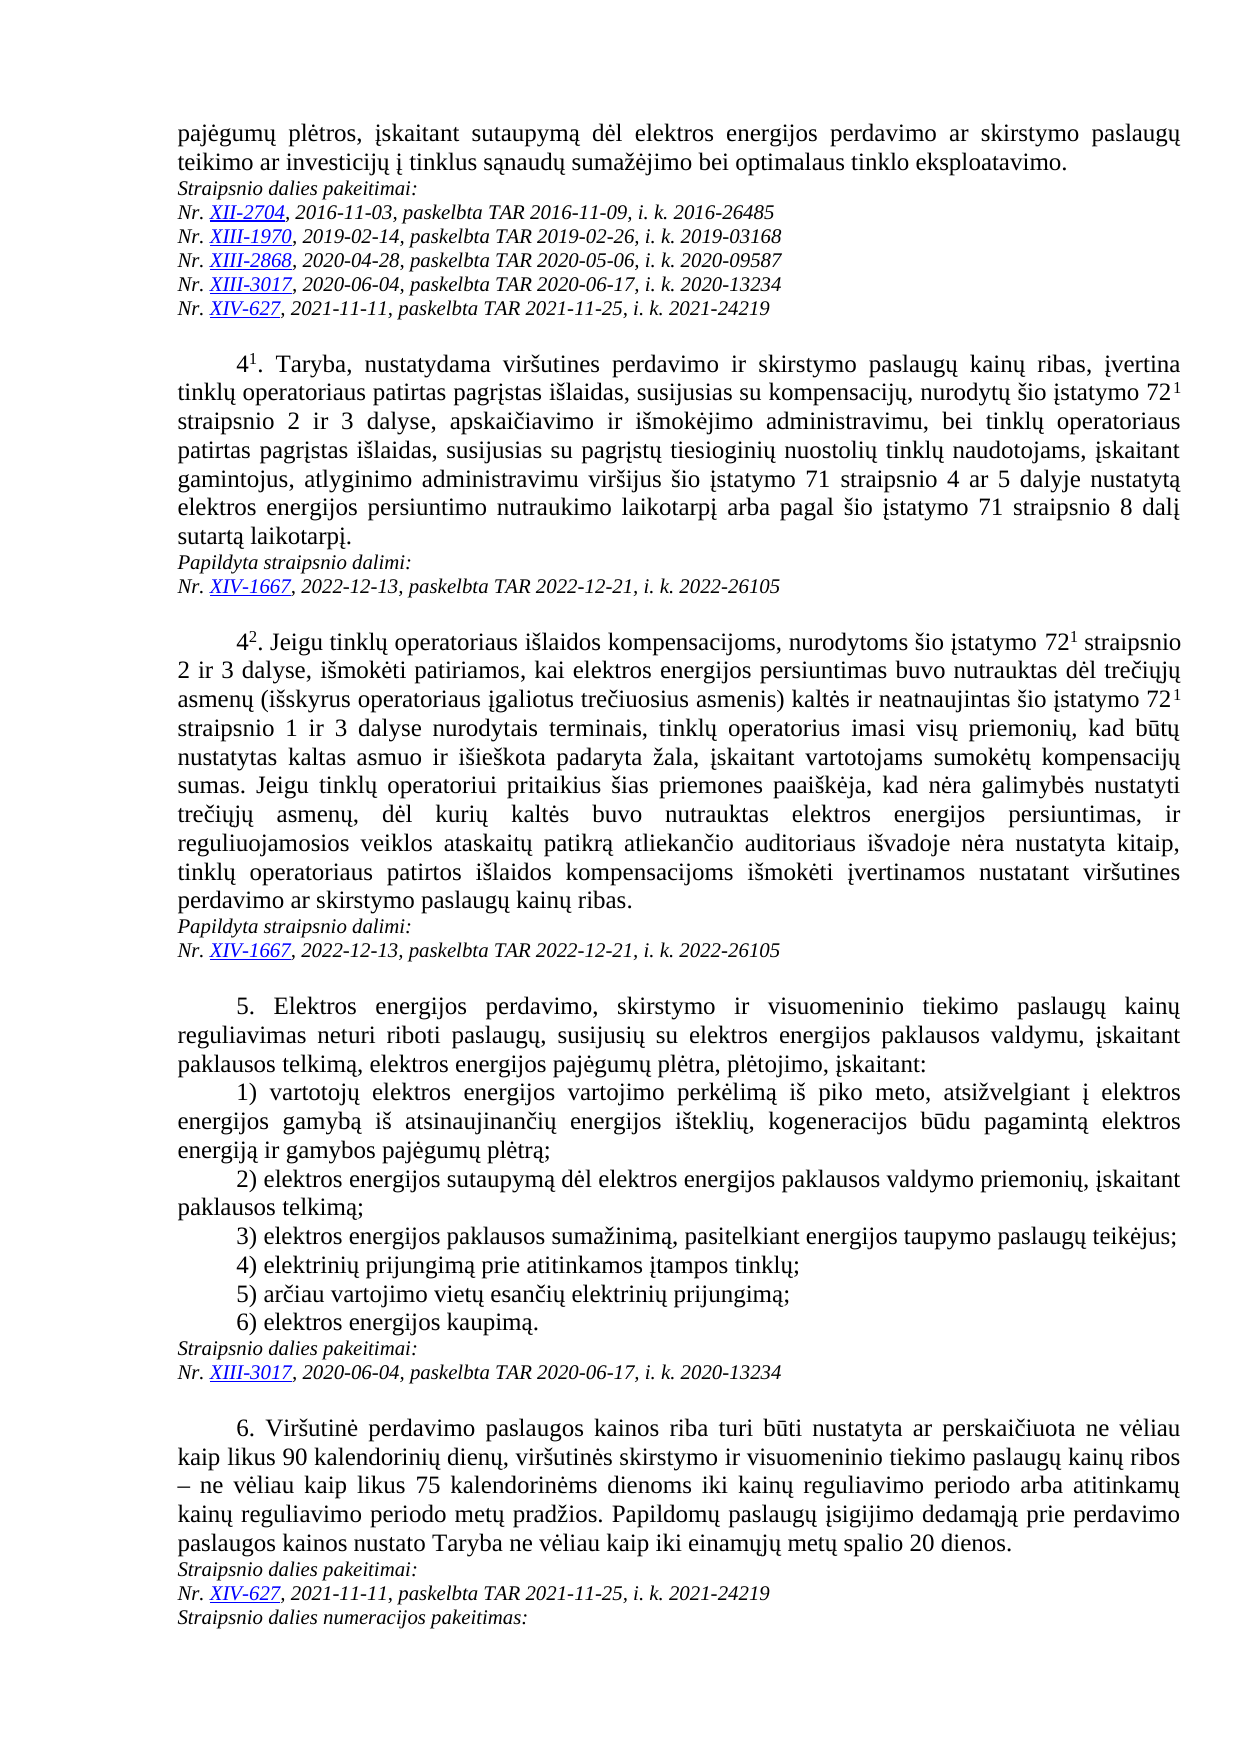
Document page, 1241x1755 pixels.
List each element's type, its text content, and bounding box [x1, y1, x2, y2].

text Nr. XIV-627, 2021-11-11, paskelbta TAR 2021-11-25, i. k. 2021-24219 [177, 296, 1181, 320]
text 42. Jeigu tinklų operatoriaus išlaidos kompensacijoms, nurodytoms šio įstatymo 721 straipsnio 2 ir 3 dalyse, išmokėti patiriamos, kai elektros energijos persiuntimas buvo nutrauktas dėl trečiųjų asmenų (išskyrus operatoriaus įgaliotus trečiuosius asmenis) kaltės ir neatnaujintas šio įstatymo 721 straipsnio 1 ir 3 dalyse nurodytais terminais, tinklų operatorius imasi visų priemonių, kad būtų nustatytas kaltas asmuo ir išieškota padaryta žala, įskaitant vartotojams sumokėtų kompensacijų sumas. Jeigu tinklų operatoriui pritaikius šias priemones paaiškėja, kad nėra galimybės nustatyti trečiųjų asmenų, dėl kurių kaltės buvo nutrauktas elektros energijos persiuntimas, ir reguliuojamosios veiklos ataskaitų patikrą atliekančio auditoriaus išvadoje nėra nustatyta kitaip, tinklų operatoriaus patirtos išlaidos kompensacijoms išmokėti įvertinamos nustatant viršutines perdavimo ar skirstymo paslaugų kainų ribas. [177, 627, 1181, 914]
text Nr. XII-2704, 2016-11-03, paskelbta TAR 2016-11-09, i. k. 2016-26485 [177, 200, 1181, 224]
text Straipsnio dalies pakeitimai: [177, 176, 1181, 200]
text Nr. XIII-3017, 2020-06-04, paskelbta TAR 2020-06-17, i. k. 2020-13234 [177, 272, 1181, 296]
text Nr. XIII-1970, 2019-02-14, paskelbta TAR 2019-02-26, i. k. 2019-03168 [177, 224, 1181, 248]
text Papildyta straipsnio dalimi: [177, 550, 1181, 574]
text Nr. XIV-1667, 2022-12-13, paskelbta TAR 2022-12-21, i. k. 2022-26105 [177, 574, 1181, 598]
text Nr. XIV-1667, 2022-12-13, paskelbta TAR 2022-12-21, i. k. 2022-26105 [177, 938, 1181, 962]
text Nr. XIII-3017, 2020-06-04, paskelbta TAR 2020-06-17, i. k. 2020-13234 [177, 1360, 1181, 1384]
text Straipsnio dalies pakeitimai: [177, 1557, 1181, 1581]
text 6) elektros energijos kaupimą. [177, 1307, 1181, 1336]
text 4) elektrinių prijungimą prie atitinkamos įtampos tinklų; [177, 1250, 1181, 1279]
text 5. Elektros energijos perdavimo, skirstymo ir visuomeninio tiekimo paslaugų kainų reguliavimas neturi riboti paslaugų, susijusių su elektros energijos paklausos valdymu, įskaitant paklausos telkimą, elektros energijos pajėgumų plėtra, plėtojimo, įskaitant: [177, 991, 1181, 1077]
text Nr. XIII-2868, 2020-04-28, paskelbta TAR 2020-05-06, i. k. 2020-09587 [177, 248, 1181, 272]
text 3) elektros energijos paklausos sumažinimą, pasitelkiant energijos taupymo paslaugų teikėjus; [177, 1221, 1181, 1250]
text pajėgumų plėtros, įskaitant sutaupymą dėl elektros energijos perdavimo ar skirstymo paslaugų teikimo ar investicijų į tinklus sąnaudų sumažėjimo bei optimalaus tinklo eksploatavimo. [177, 118, 1181, 176]
text 41. Taryba, nustatydama viršutines perdavimo ir skirstymo paslaugų kainų ribas, įvertina tinklų operatoriaus patirtas pagrįstas išlaidas, susijusias su kompensacijų, nurodytų šio įstatymo 721 straipsnio 2 ir 3 dalyse, apskaičiavimo ir išmokėjimo administravimu, bei tinklų operatoriaus patirtas pagrįstas išlaidas, susijusias su pagrįstų tiesioginių nuostolių tinklų naudotojams, įskaitant gamintojus, atlyginimo administravimu viršijus šio įstatymo 71 straipsnio 4 ar 5 dalyje nustatytą elektros energijos persiuntimo nutraukimo laikotarpį arba pagal šio įstatymo 71 straipsnio 8 dalį sutartą laikotarpį. [177, 349, 1181, 550]
text 6. Viršutinė perdavimo paslaugos kainos riba turi būti nustatyta ar perskaičiuota ne vėliau kaip likus 90 kalendorinių dienų, viršutinės skirstymo ir visuomeninio tiekimo paslaugų kainų ribos – ne vėliau kaip likus 75 kalendorinėms dienoms iki kainų reguliavimo periodo arba atitinkamų kainų reguliavimo periodo metų pradžios. Papildomų paslaugų įsigijimo dedamąją prie perdavimo paslaugos kainos nustato Taryba ne vėliau kaip iki einamųjų metų spalio 20 dienos. [177, 1413, 1181, 1557]
text Nr. XIV-627, 2021-11-11, paskelbta TAR 2021-11-25, i. k. 2021-24219 [177, 1581, 1181, 1605]
text 2) elektros energijos sutaupymą dėl elektros energijos paklausos valdymo priemonių, įskaitant paklausos telkimą; [177, 1164, 1181, 1221]
text Straipsnio dalies pakeitimai: [177, 1336, 1181, 1360]
text Straipsnio dalies numeracijos pakeitimas: [177, 1605, 1181, 1629]
text Papildyta straipsnio dalimi: [177, 914, 1181, 938]
text 5) arčiau vartojimo vietų esančių elektrinių prijungimą; [177, 1279, 1181, 1307]
text 1) vartotojų elektros energijos vartojimo perkėlimą iš piko meto, atsižvelgiant į elektros energijos gamybą iš atsinaujinančių energijos išteklių, kogeneracijos būdu pagamintą elektros energiją ir gamybos pajėgumų plėtrą; [177, 1077, 1181, 1164]
